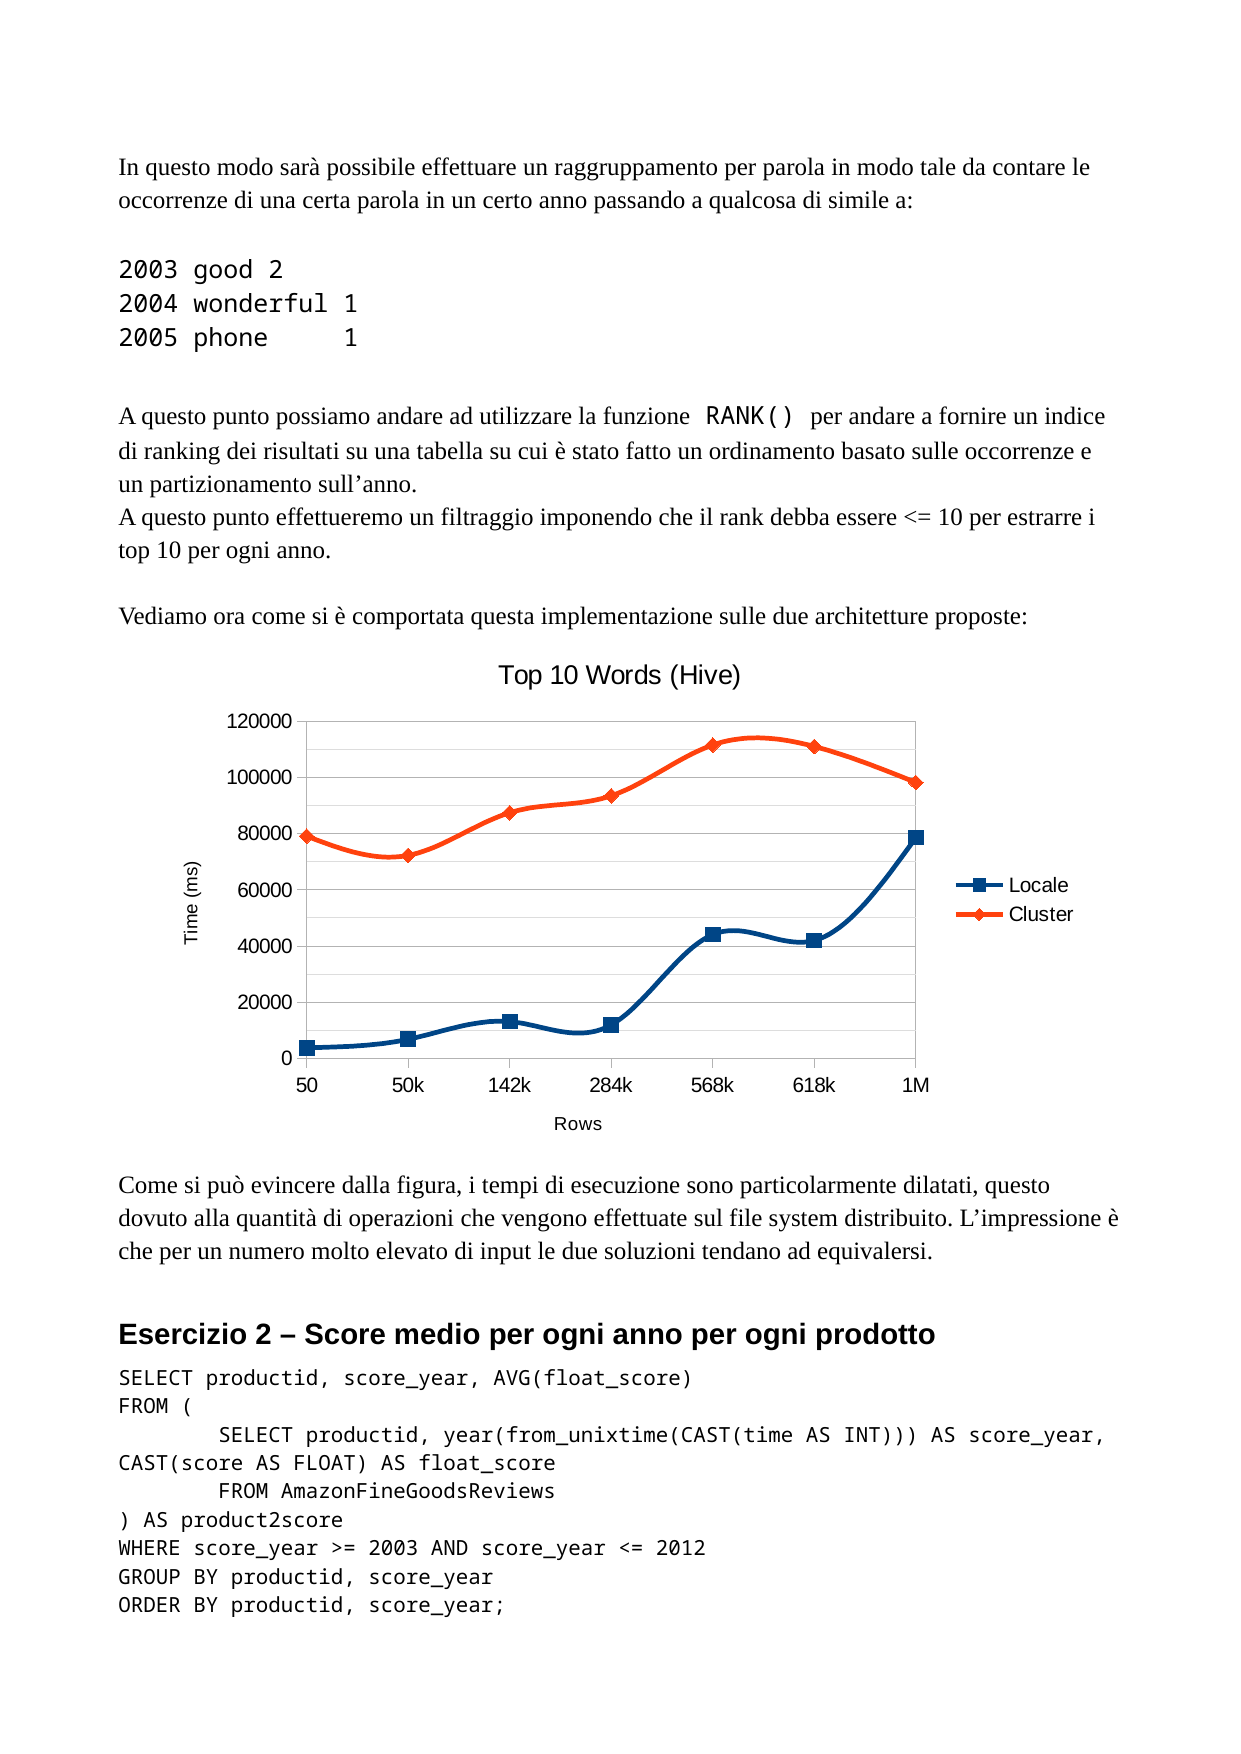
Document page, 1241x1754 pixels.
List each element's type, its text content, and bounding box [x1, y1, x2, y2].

text A questo punto possiamo andare ad utilizzare la funzione RANK() per andare a fornire un indice di ranking dei risultati su una tabella su cui è stato fatto un ordinamento basato sulle occorrenze e un partizionamento sull’anno. [118, 398, 1122, 498]
text 2004 wonderful 1 [118, 285, 1122, 319]
subtitle Esercizio 2 – Score medio per ogni anno per ogni prodotto [118, 1317, 1122, 1350]
text FROM ( [118, 1391, 1122, 1420]
text A questo punto effettueremo un filtraggio imponendo che il rank debba essere <= 10 per estrarre i top 10 per ogni anno. [118, 502, 1122, 564]
text Come si può evincere dalla figura, i tempi di esecuzione sono particolarmente dilatati, questo dovuto alla quantità di operazioni che vengono effettuate sul file system distribuito. L’impressione è che per un numero molto elevato di input le due soluzioni tendano ad equivalersi. [118, 634, 1122, 1265]
text SELECT productid, score_year, AVG(float_score) [118, 1363, 1122, 1391]
text SELECT productid, year(from_unixtime(CAST(time AS INT))) AS score_year, CAST(score AS FLOAT) AS float_score [118, 1420, 1122, 1477]
text ORDER BY productid, score_year; [118, 1590, 1122, 1619]
text Vediamo ora come si è comportata questa implementazione sulle due architetture proposte: [118, 601, 1122, 630]
text In questo modo sarà possibile effettuare un raggruppamento per parola in modo tale da contare le occorrenze di una certa parola in un certo anno passando a qualcosa di simile a: [118, 152, 1122, 214]
text GROUP BY productid, score_year [118, 1562, 1122, 1590]
text FROM AmazonFineGoodsReviews [118, 1477, 1122, 1505]
text WHERE score_year >= 2003 AND score_year <= 2012 [118, 1533, 1122, 1562]
text ) AS product2score [118, 1505, 1122, 1533]
text 2003 good 2 [118, 251, 1122, 285]
text 2005 phone 1 [118, 319, 1122, 353]
